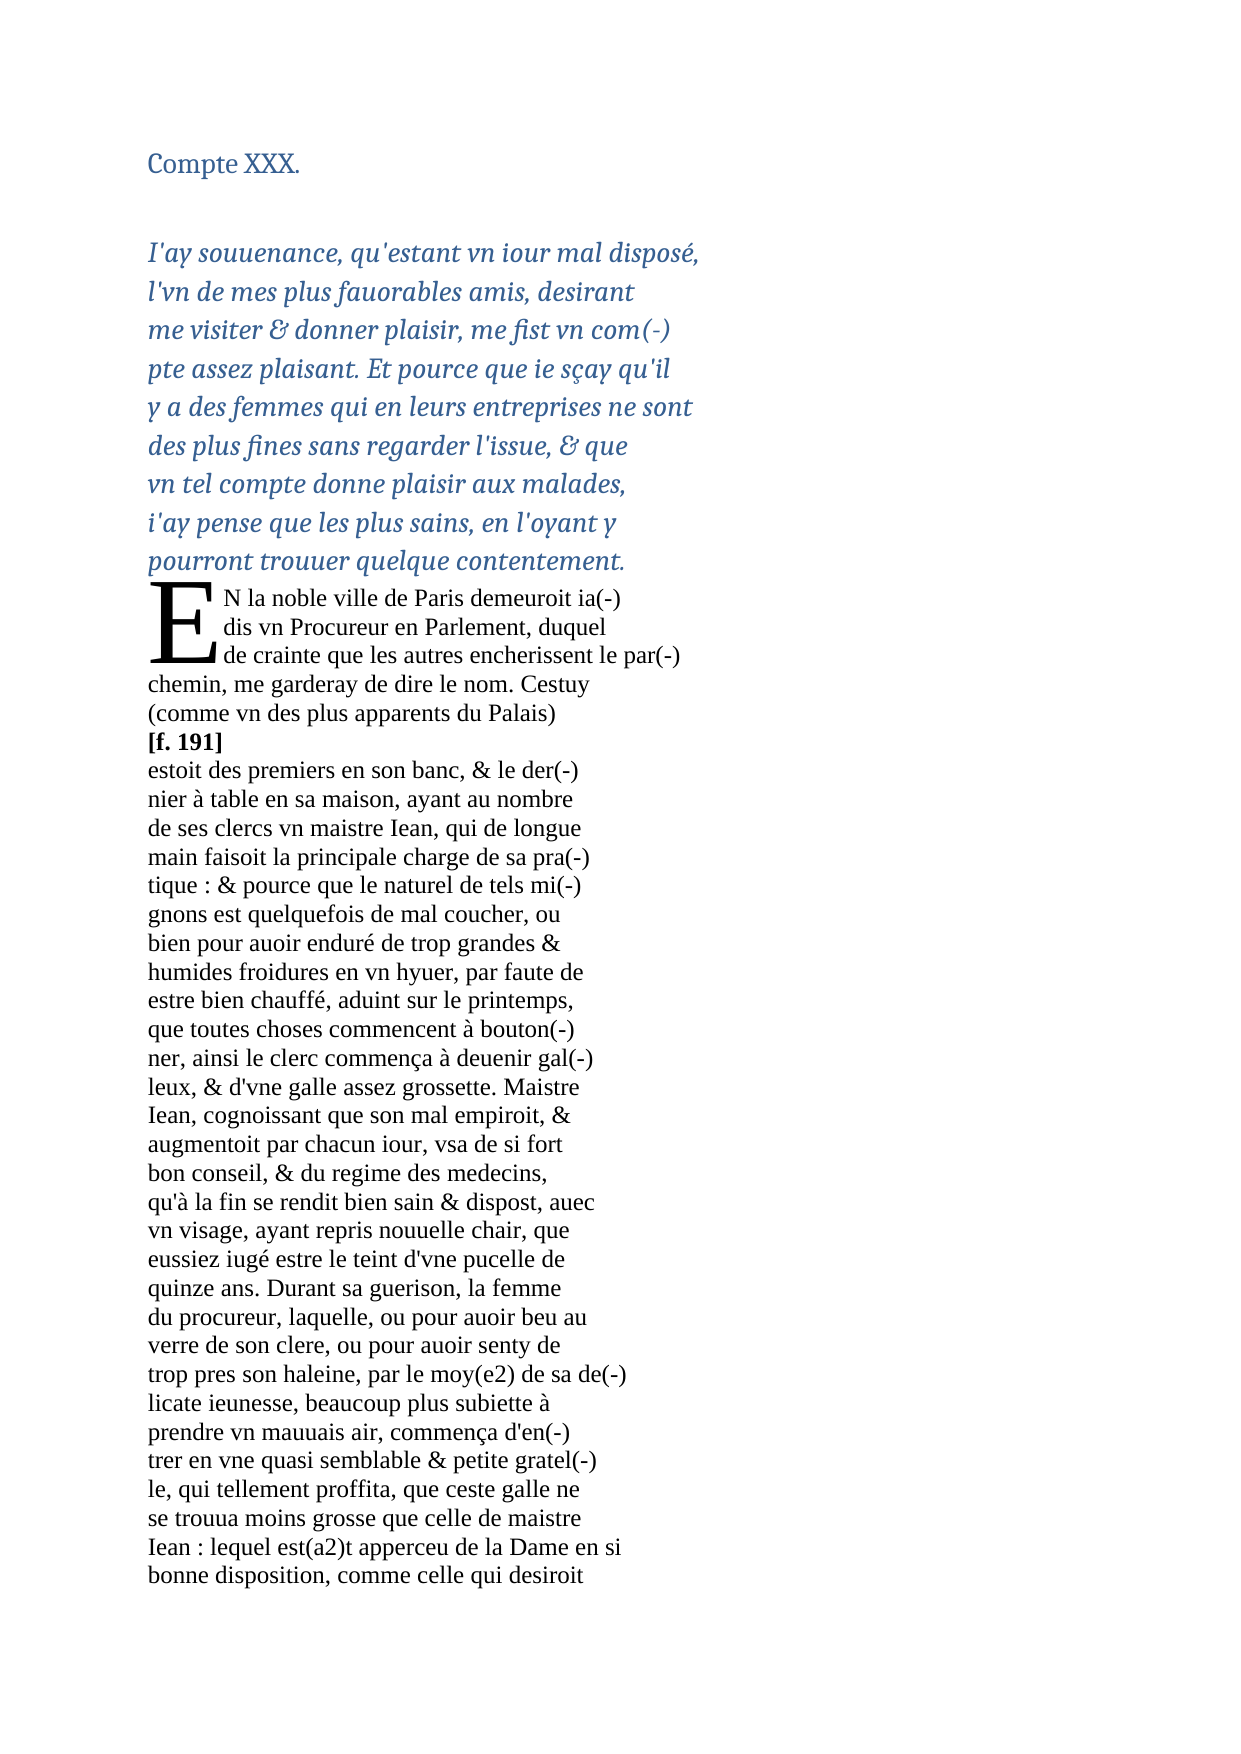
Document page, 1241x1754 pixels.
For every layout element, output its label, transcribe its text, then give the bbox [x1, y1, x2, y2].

subtitle I'ay souuenance, qu'estant vn iour mal disposé, l'vn de mes plus fauorables amis, desirant me visiter & donner plaisir, me fist vn com(-) pte assez plaisant. Et pource que ie sçay qu'il y a des femmes qui en leurs entreprises ne sont des plus fines sans regarder l'issue, & que vn tel compte donne plaisir aux malades, i'ay pense que les plus sains, en l'oyant y pourront trouuer quelque contentement. [148, 236, 1093, 578]
text EN la noble ville de Paris demeuroit ia(-) dis vn Procureur en Parlement, duquel de crainte que les autres encherissent le par(-) chemin, me garderay de dire le nom. Cestuy (comme vn des plus apparents du Palais) [f. 191] estoit des premiers en son banc, & le der(-) nier à table en sa maison, ayant au nombre de ses clercs vn maistre Iean, qui de longue main faisoit la principale charge de sa pra(-) tique : & pource que le naturel de tels mi(-) gnons est quelquefois de mal coucher, ou bien pour auoir enduré de trop grandes & humides froidures en vn hyuer, par faute de estre bien chauffé, aduint sur le printemps, que toutes choses commencent à bouton(-) ner, ainsi le clerc commença à deuenir gal(-) leux, & d'vne galle assez grossette. Maistre Iean, cognoissant que son mal empiroit, & augmentoit par chacun iour, vsa de si fort bon conseil, & du regime des medecins, qu'à la fin se rendit bien sain & dispost, auec vn visage, ayant repris nouuelle chair, que eussiez iugé estre le teint d'vne pucelle de quinze ans. Durant sa guerison, la femme du procureur, laquelle, ou pour auoir beu au verre de son clere, ou pour auoir senty de trop pres son haleine, par le moy(e2) de sa de(-) licate ieunesse, beaucoup plus subiette à prendre vn mauuais air, commença d'en(-) trer en vne quasi semblable & petite gratel(-) le, qui tellement proffita, que ceste galle ne se trouua moins grosse que celle de maistre Iean : lequel est(a2)t apperceu de la Dame en si bonne disposition, comme celle qui desiroit [148, 583, 1093, 1589]
subtitle Compte XXX. [148, 148, 1093, 181]
